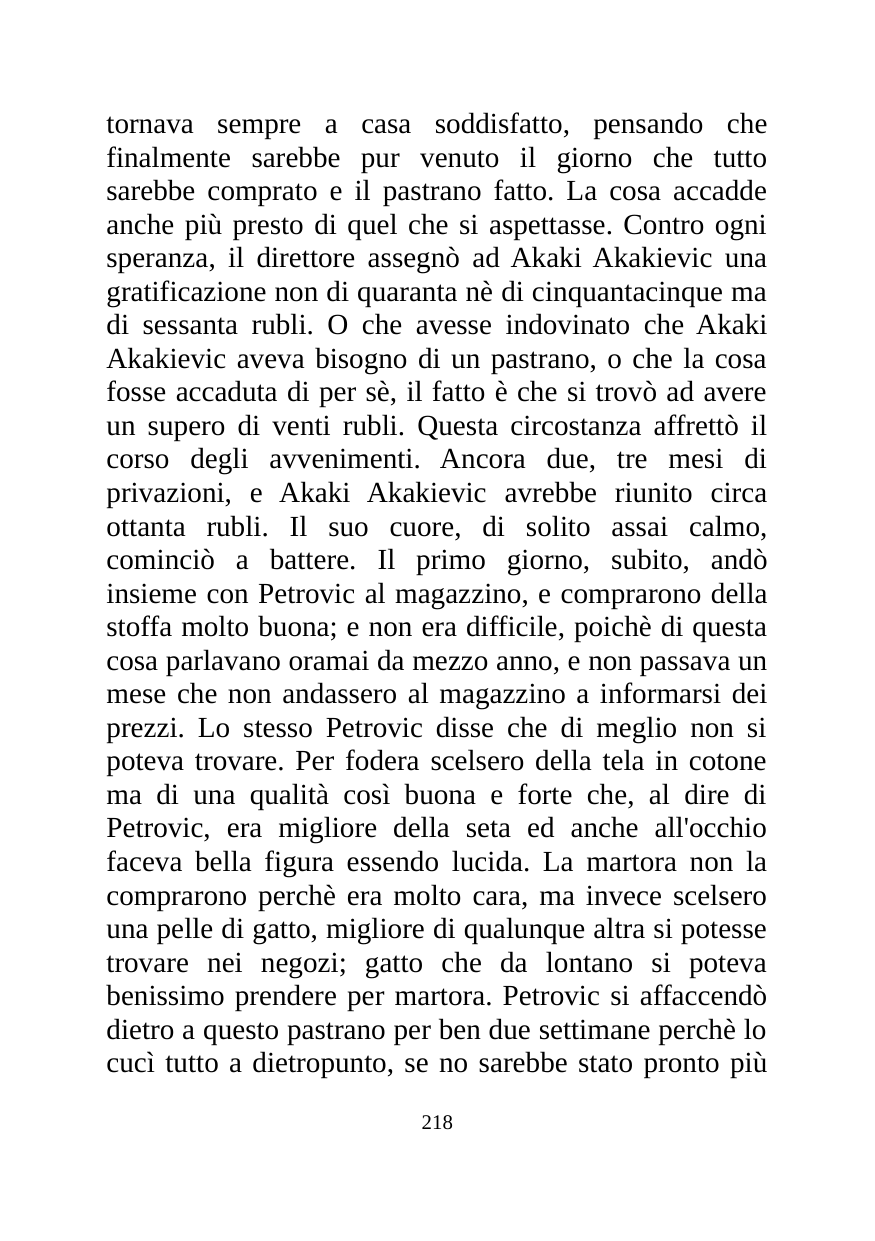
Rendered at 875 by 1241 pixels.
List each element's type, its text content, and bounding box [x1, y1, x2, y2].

text tornava sempre a casa soddisfatto, pensando che finalmente sarebbe pur venuto il giorno che tutto sarebbe comprato e il pastrano fatto. La cosa accadde anche più presto di quel che si aspettasse. Contro ogni speranza, il direttore assegnò ad Akaki Akakievic una gratificazione non di quaranta nè di cinquantacinque ma di sessanta rubli. O che avesse indovinato che Akaki Akakievic aveva bisogno di un pastrano, o che la cosa fosse accaduta di per sè, il fatto è che si trovò ad avere un supero di venti rubli. Questa circostanza affrettò il corso degli avvenimenti. Ancora due, tre mesi di privazioni, e Akaki Akakievic avrebbe riunito circa ottanta rubli. Il suo cuore, di solito assai calmo, cominciò a battere. Il primo giorno, subito, andò insieme con Petrovic al magazzino, e comprarono della stoffa molto buona; e non era difficile, poichè di questa cosa parlavano oramai da mezzo anno, e non passava un mese che non andassero al magazzino a informarsi dei prezzi. Lo stesso Petrovic disse che di meglio non si poteva trovare. Per fodera scelsero della tela in cotone ma di una qualità così buona e forte che, al dire di Petrovic, era migliore della seta ed anche all'occhio faceva bella figura essendo lucida. La martora non la comprarono perchè era molto cara, ma invece scelsero una pelle di gatto, migliore di qualunque altra si potesse trovare nei negozi; gatto che da lontano si poteva benissimo prendere per martora. Petrovic si affaccendò dietro a questo pastrano per ben due settimane perchè lo cucì tutto a dietropunto, se no sarebbe stato pronto più [106, 106, 768, 1079]
